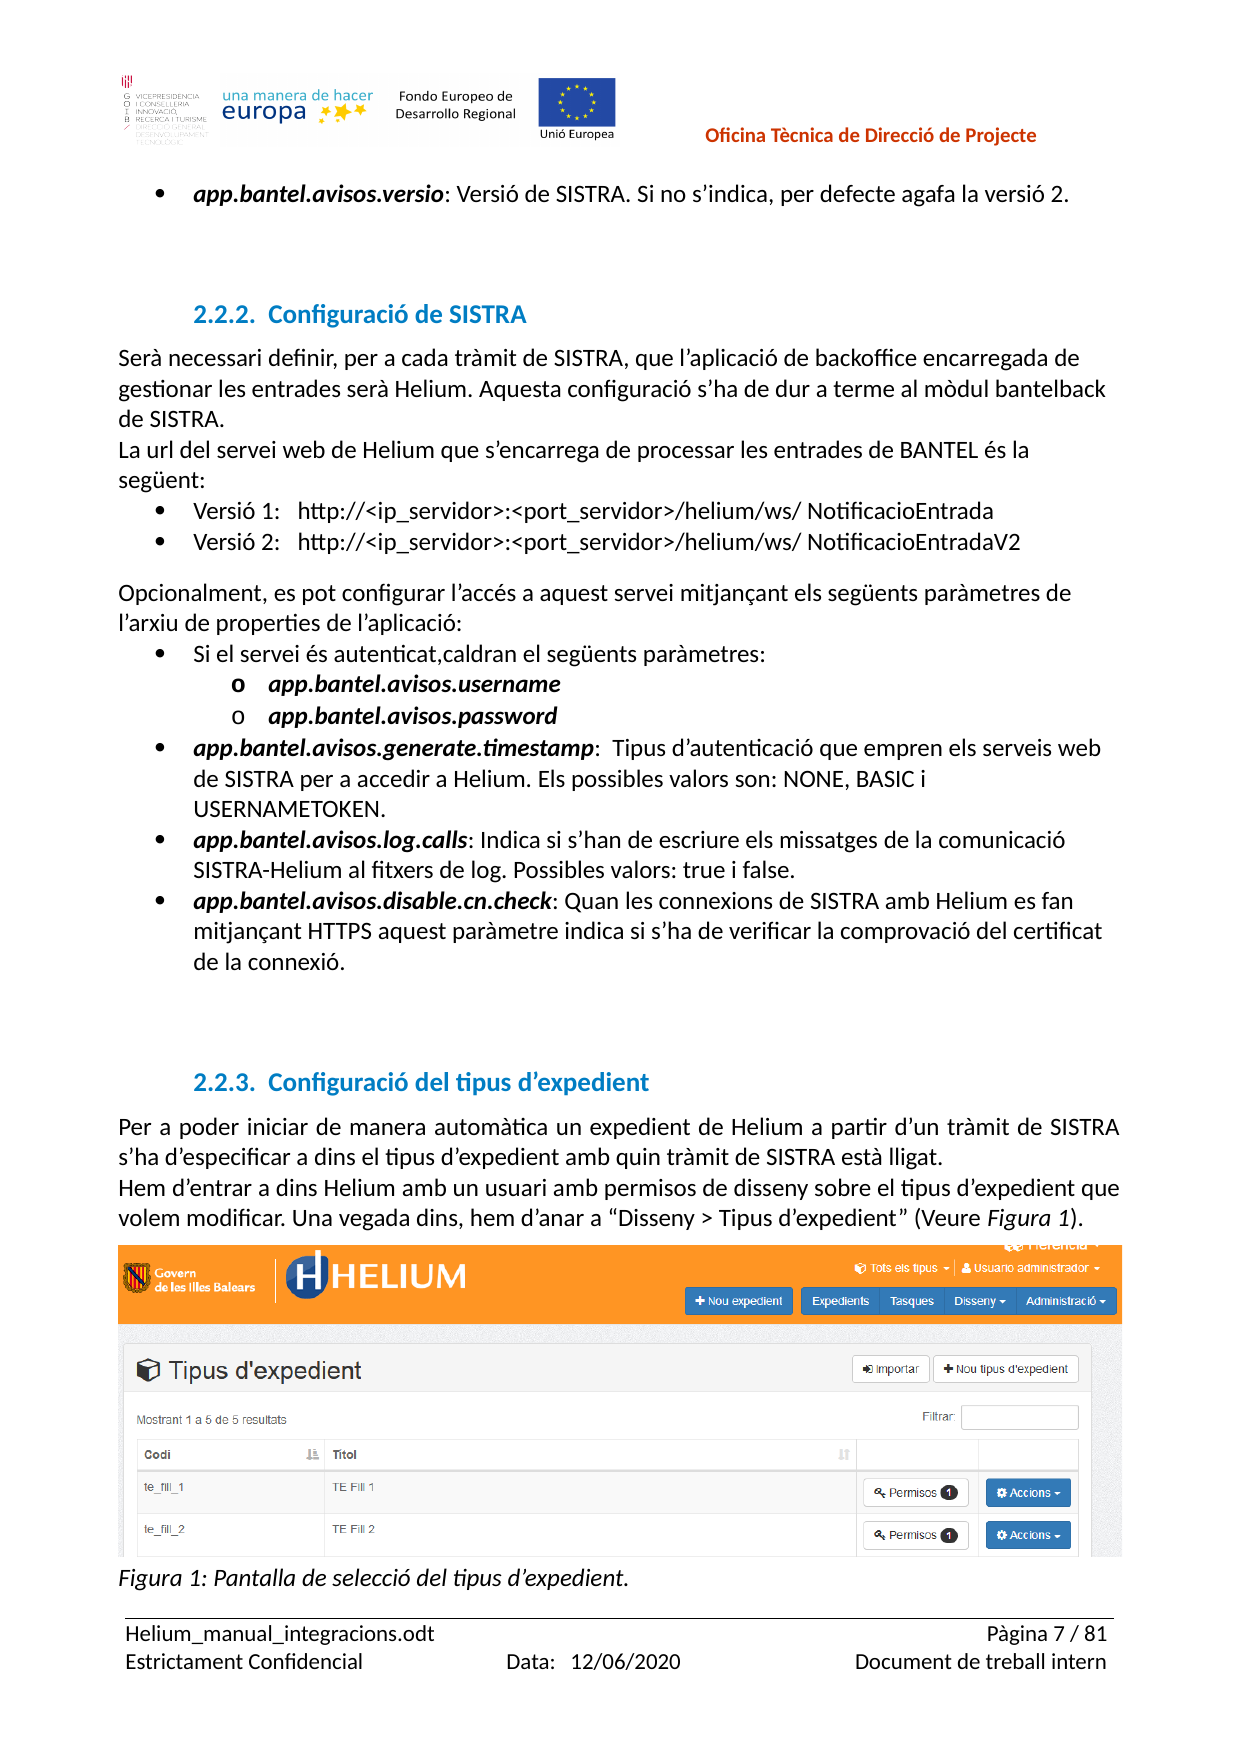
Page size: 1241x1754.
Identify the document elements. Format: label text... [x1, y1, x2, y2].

subtitle Configuració del tipus d’expedient [193, 1065, 1122, 1098]
list Si el servei és autenticat,caldran el següents paràmetres: [156, 638, 1122, 669]
list Versió 1: http://<ip_servidor>:<port_servidor>/helium/ws/ NotificacioEntrada [156, 495, 1122, 526]
text Per a poder iniciar de manera automàtica un expedient de Helium a partir d’un tràmit de SISTRA s’ha d’especificar a dins el tipus d’expedient amb quin tràmit de SISTRA està lligat. [118, 1111, 1122, 1172]
list app.bantel.avisos.disable.cn.check: Quan les connexions de SISTRA amb Helium es fan mitjançant HTTPS aquest paràmetre indica si s’ha de verificar la comprovació del certificat de la connexió. [156, 885, 1122, 976]
text La url del servei web de Helium que s’encarrega de processar les entrades de BANTEL és la següent: [118, 434, 1122, 495]
text Figura 1: Pantalla de selecció del tipus d’expedient. [118, 1557, 1122, 1593]
list Versió 2: http://<ip_servidor>:<port_servidor>/helium/ws/ NotificacioEntradaV2 [156, 526, 1122, 556]
list app.bantel.avisos.log.calls: Indica si s’han de escriure els missatges de la comunicació SISTRA-Helium al fitxers de log. Possibles valors: true i false. [156, 824, 1122, 885]
list app.bantel.avisos.password [231, 700, 1122, 732]
picture [118, 73, 213, 147]
subtitle Configuració de SISTRA [193, 297, 1122, 330]
picture [219, 73, 621, 147]
list app.bantel.avisos.versio: Versió de SISTRA. Si no s’indica, per defecte agafa la versió 2. [156, 178, 1122, 208]
text Serà necessari definir, per a cada tràmit de SISTRA, que l’aplicació de backoffice encarregada de gestionar les entrades serà Helium. Aquesta configuració s’ha de dur a terme al mòdul bantelback de SISTRA. [118, 343, 1122, 434]
picture [118, 1245, 1123, 1557]
text Hem d’entrar a dins Helium amb un usuari amb permisos de disseny sobre el tipus d’expedient que volem modificar. Una vegada dins, hem d’anar a “Disseny > Tipus d’expedient” (Veure Figura 1). [118, 1172, 1122, 1233]
text Opcionalment, es pot configurar l’accés a aquest servei mitjançant els següents paràmetres de l’arxiu de properties de l’aplicació: [118, 577, 1122, 638]
list app.bantel.avisos.generate.timestamp: Tipus d’autenticació que empren els serveis web de SISTRA per a accedir a Helium. Els possibles valors son: NONE, BASIC i USERNAMETOKEN. [156, 732, 1122, 824]
list app.bantel.avisos.username [231, 669, 1122, 700]
